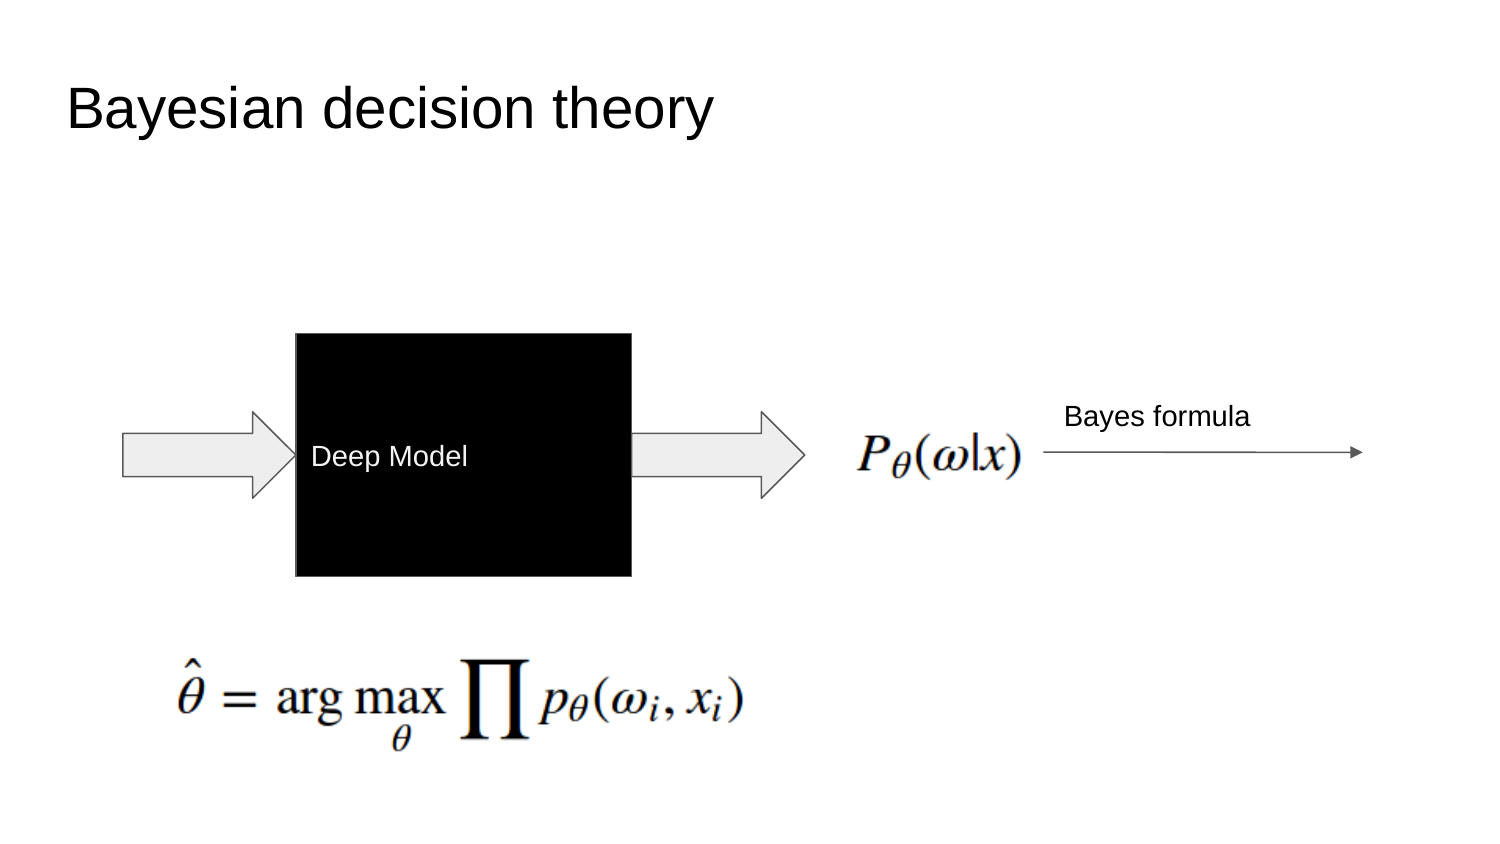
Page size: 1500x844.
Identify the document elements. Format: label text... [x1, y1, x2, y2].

picture [840, 406, 1044, 499]
text_box [631, 411, 805, 499]
text_box Deep Model [295, 333, 632, 577]
text_box Bayes formula [1048, 381, 1438, 443]
picture [165, 638, 763, 764]
title Bayesian decision theory [51, 55, 1449, 167]
text_box [122, 411, 296, 499]
